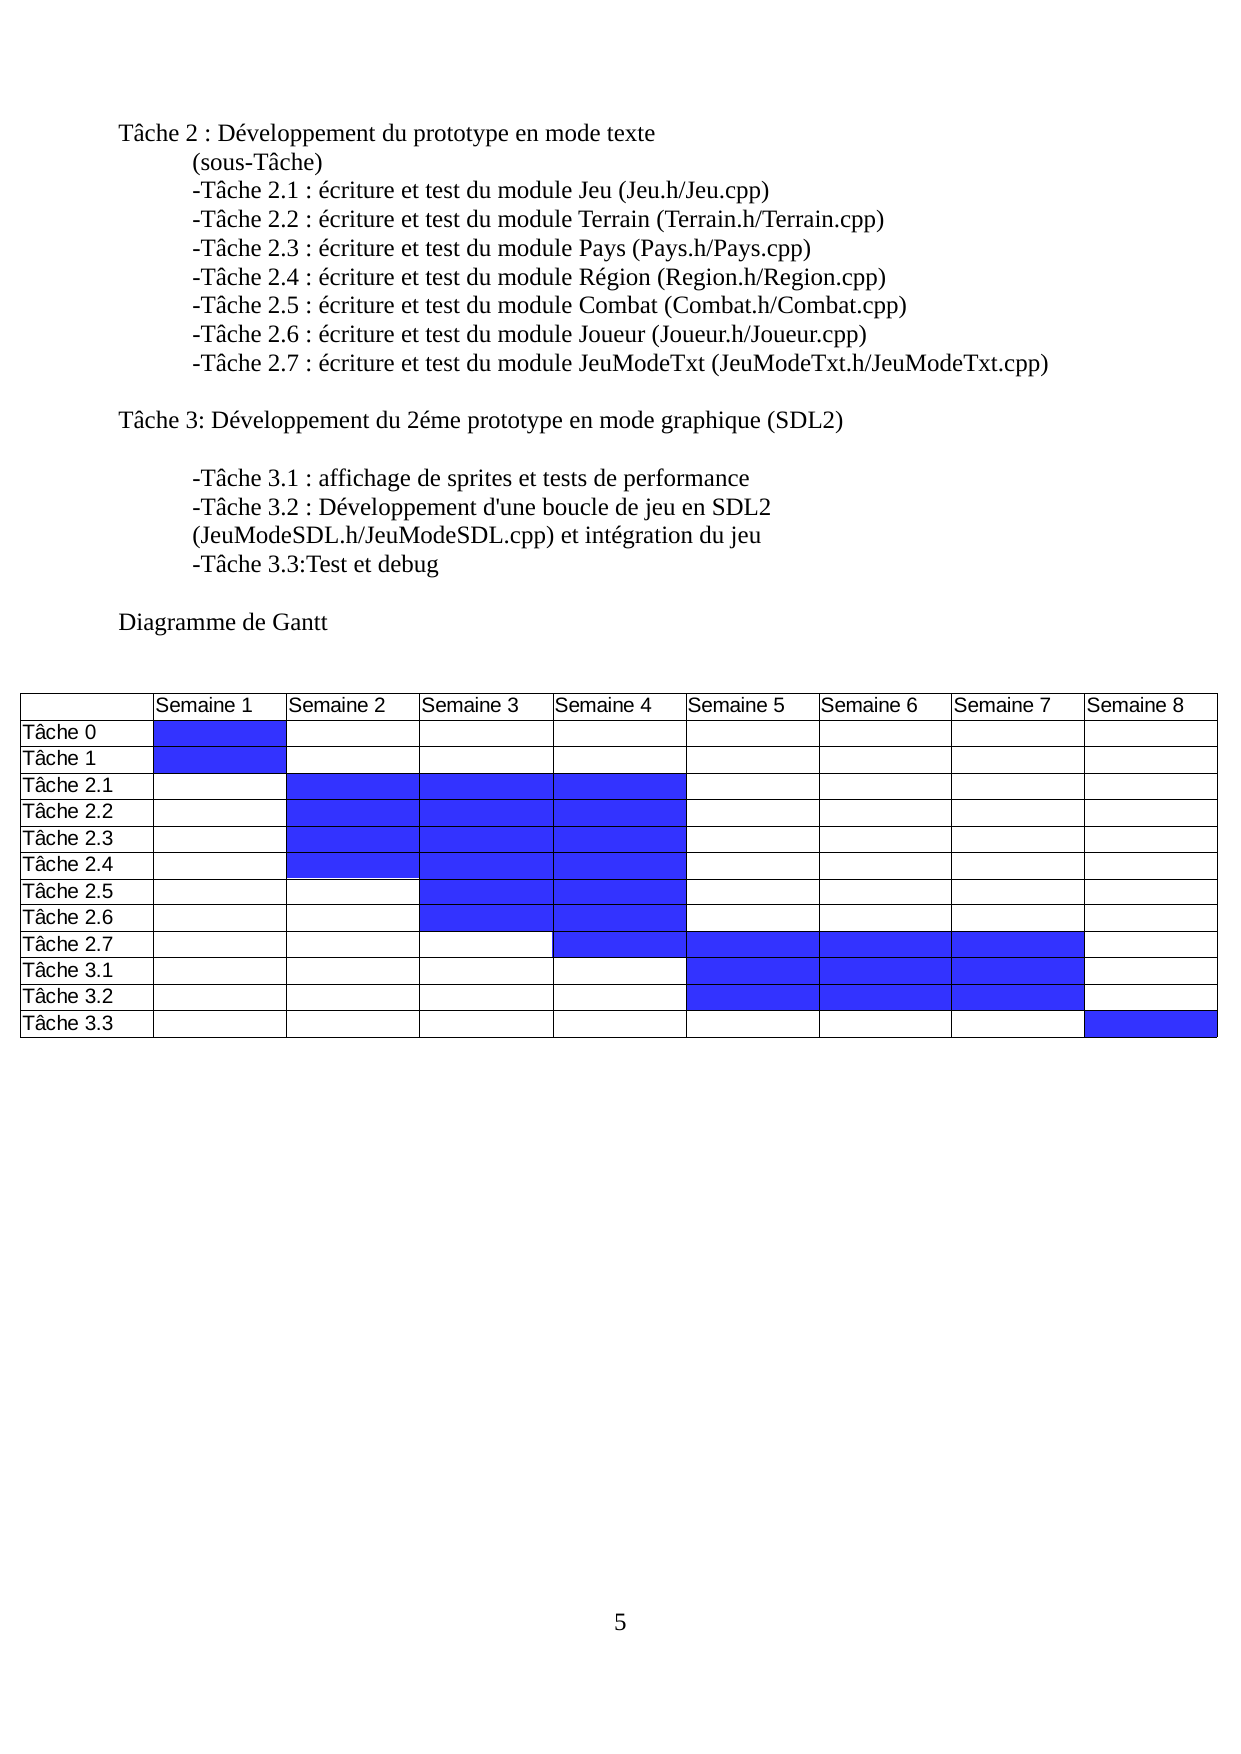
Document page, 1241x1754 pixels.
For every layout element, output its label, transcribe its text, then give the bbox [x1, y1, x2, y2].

text (sous-Tâche) [118, 147, 1122, 176]
text -Tâche 2.5 : écriture et test du module Combat (Combat.h/Combat.cpp) [118, 291, 1122, 319]
text -Tâche 2.1 : écriture et test du module Jeu (Jeu.h/Jeu.cpp) [118, 176, 1122, 204]
text -Tâche 2.2 : écriture et test du module Terrain (Terrain.h/Terrain.cpp) [118, 204, 1122, 233]
text -Tâche 2.6 : écriture et test du module Joueur (Joueur.h/Joueur.cpp) [118, 319, 1122, 348]
text Tâche 2 : Développement du prototype en mode texte [118, 118, 1122, 147]
text Tâche 3: Développement du 2éme prototype en mode graphique (SDL2) [118, 406, 1122, 434]
text -Tâche 3.3:Test et debug [118, 549, 1122, 578]
text (JeuModeSDL.h/JeuModeSDL.cpp) et intégration du jeu [118, 521, 1122, 549]
text Diagramme de Gantt [118, 607, 1122, 636]
text -Tâche 3.2 : Développement d'une boucle de jeu en SDL2 [118, 492, 1122, 521]
text -Tâche 2.3 : écriture et test du module Pays (Pays.h/Pays.cpp) [118, 233, 1122, 262]
text -Tâche 3.1 : affichage de sprites et tests de performance [118, 463, 1122, 492]
text -Tâche 2.7 : écriture et test du module JeuModeTxt (JeuModeTxt.h/JeuModeTxt.cpp) [118, 348, 1122, 377]
text -Tâche 2.4 : écriture et test du module Région (Region.h/Region.cpp) [118, 262, 1122, 291]
